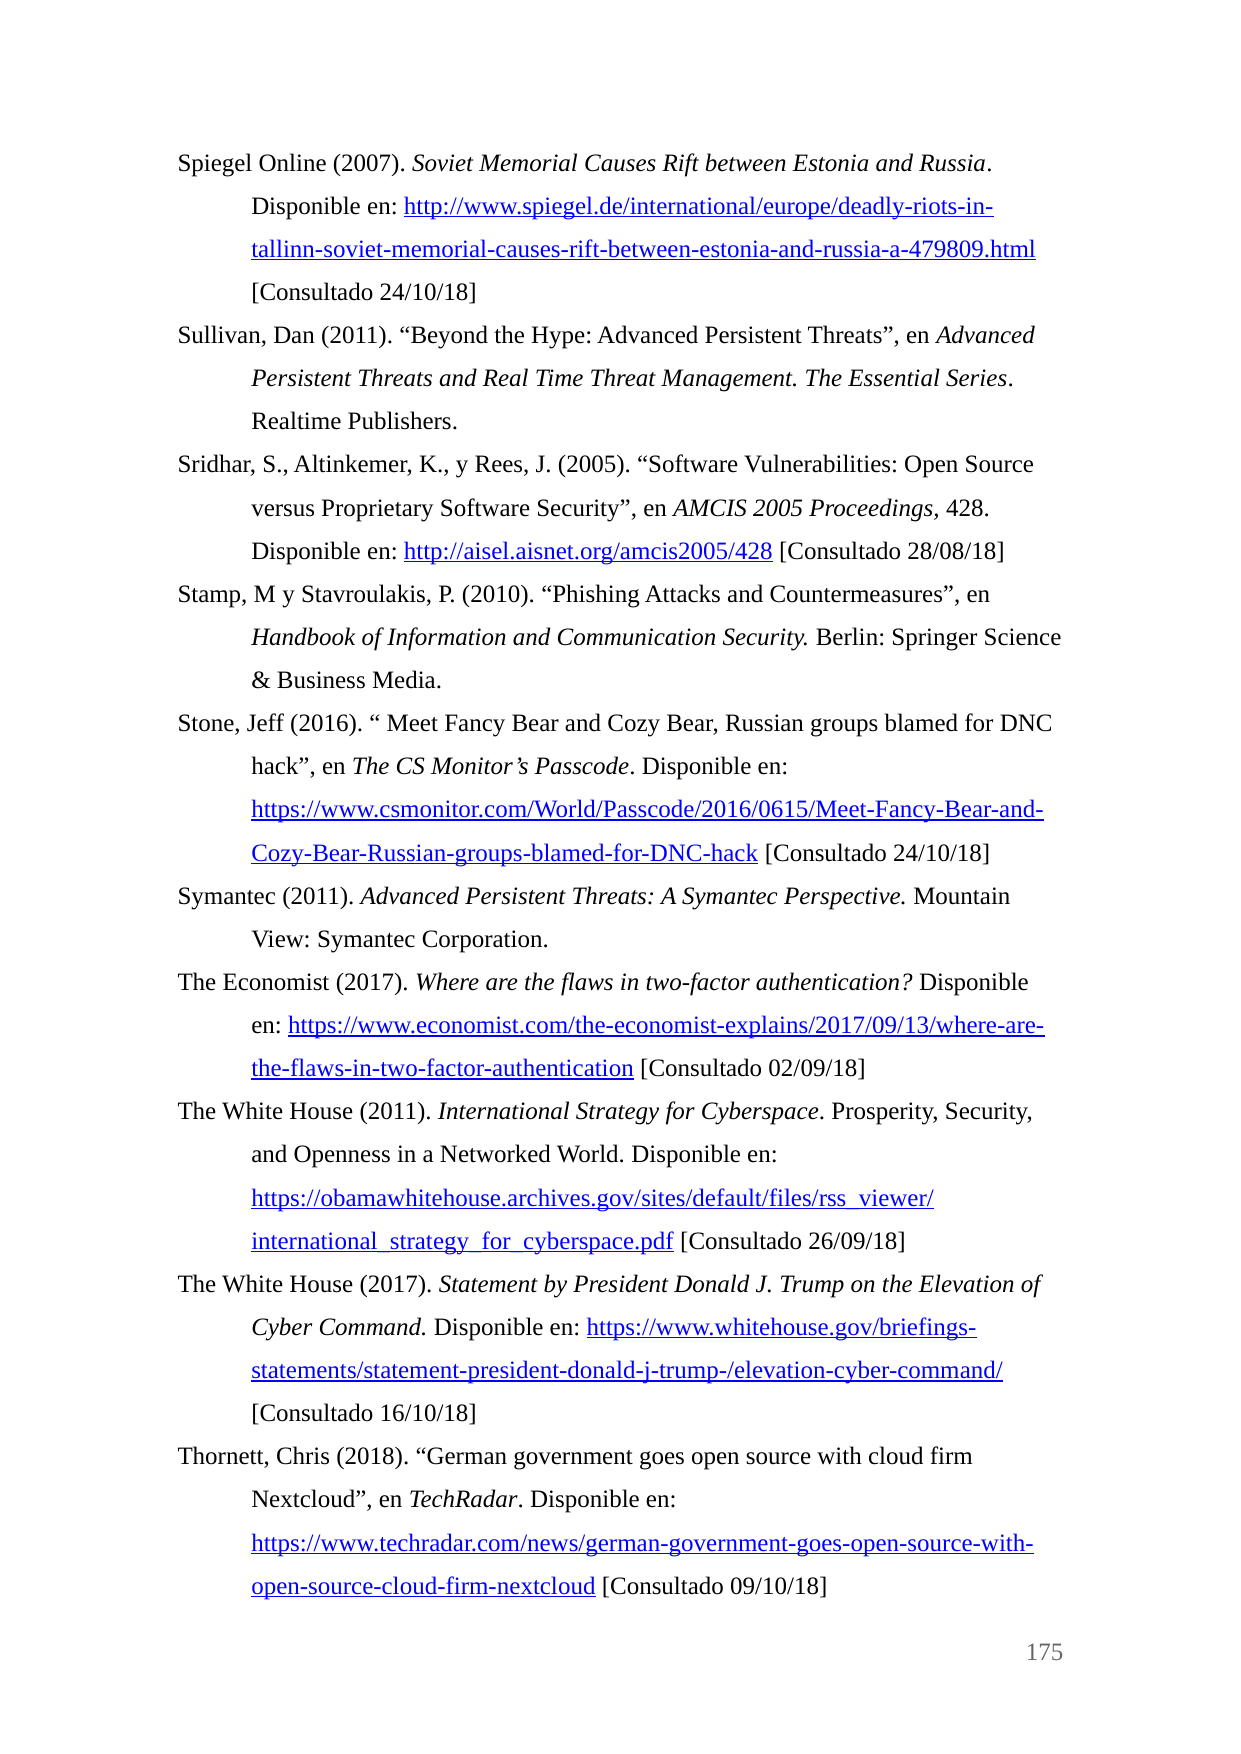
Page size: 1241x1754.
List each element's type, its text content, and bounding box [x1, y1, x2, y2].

text Spiegel Online (2007). Soviet Memorial Causes Rift between Estonia and Russia. Disponible en: http://www.spiegel.de/international/europe/deadly-riots-in-tallinn-soviet-memorial-causes-rift-between-estonia-and-russia-a-479809.html [Consultado 24/10/18] [177, 148, 1063, 306]
text Stone, Jeff (2016). “ Meet Fancy Bear and Cozy Bear, Russian groups blamed for DNC hack”, en The CS Monitor’s Passcode. Disponible en: https://www.csmonitor.com/World/Passcode/2016/0615/Meet-Fancy-Bear-and-Cozy-Bear-Russian-groups-blamed-for-DNC-hack [Consultado 24/10/18] [177, 708, 1063, 866]
text Stamp, M y Stavroulakis, P. (2010). “Phishing Attacks and Countermeasures”, en Handbook of Information and Communication Security. Berlin: Springer Science & Business Media. [177, 579, 1063, 694]
text Sridhar, S., Altinkemer, K., y Rees, J. (2005). “Software Vulnerabilities: Open Source versus Proprietary Software Security”, en AMCIS 2005 Proceedings, 428. Disponible en: http://aisel.aisnet.org/amcis2005/428 [Consultado 28/08/18] [177, 449, 1063, 564]
text Sullivan, Dan (2011). “Beyond the Hype: Advanced Persistent Threats”, en Advanced Persistent Threats and Real Time Threat Management. The Essential Series. Realtime Publishers. [177, 320, 1063, 435]
text The White House (2011). International Strategy for Cyberspace. Prosperity, Security, and Openness in a Networked World. Disponible en: https://obamawhitehouse.archives.gov/sites/default/files/rss_viewer/international_strategy_for_cyberspace.pdf [Consultado 26/09/18] [177, 1096, 1063, 1254]
text Thornett, Chris (2018). “German government goes open source with cloud firm Nextcloud”, en TechRadar. Disponible en: https://www.techradar.com/news/german-government-goes-open-source-with-open-source-cloud-firm-nextcloud [Consultado 09/10/18] [177, 1441, 1063, 1599]
text Symantec (2011). Advanced Persistent Threats: A Symantec Perspective. Mountain View: Symantec Corporation. [177, 881, 1063, 953]
text The Economist (2017). Where are the flaws in two-factor authentication? Disponible en: https://www.economist.com/the-economist-explains/2017/09/13/where-are-the-flaws-in-two-factor-authentication [Consultado 02/09/18] [177, 967, 1063, 1082]
text The White House (2017). Statement by President Donald J. Trump on the Elevation of Cyber Command. Disponible en: https://www.whitehouse.gov/briefings-statements/statement-president-donald-j-trump-/elevation-cyber-command/ [Consultado 16/10/18] [177, 1269, 1063, 1427]
